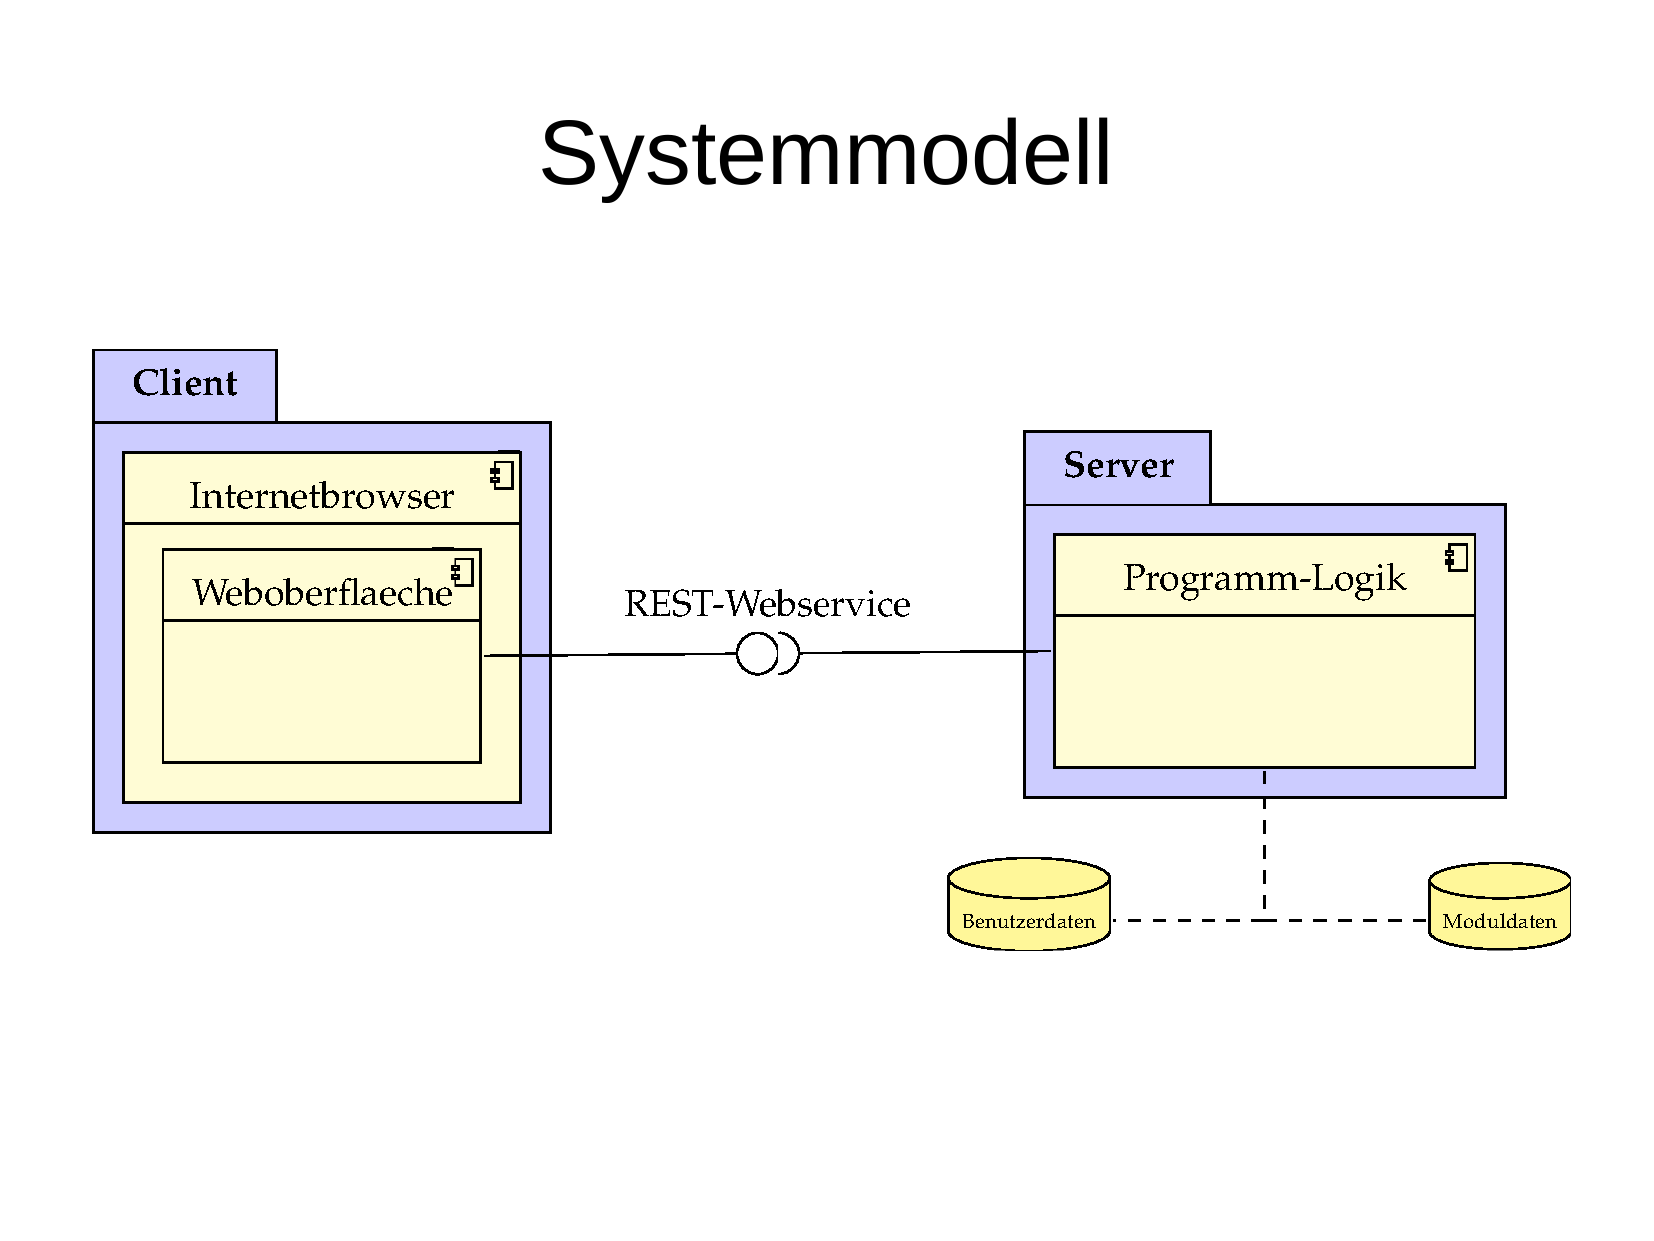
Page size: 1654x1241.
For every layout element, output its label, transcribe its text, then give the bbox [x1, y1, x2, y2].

title Systemmodell [82, 49, 1571, 257]
picture [82, 349, 1571, 951]
